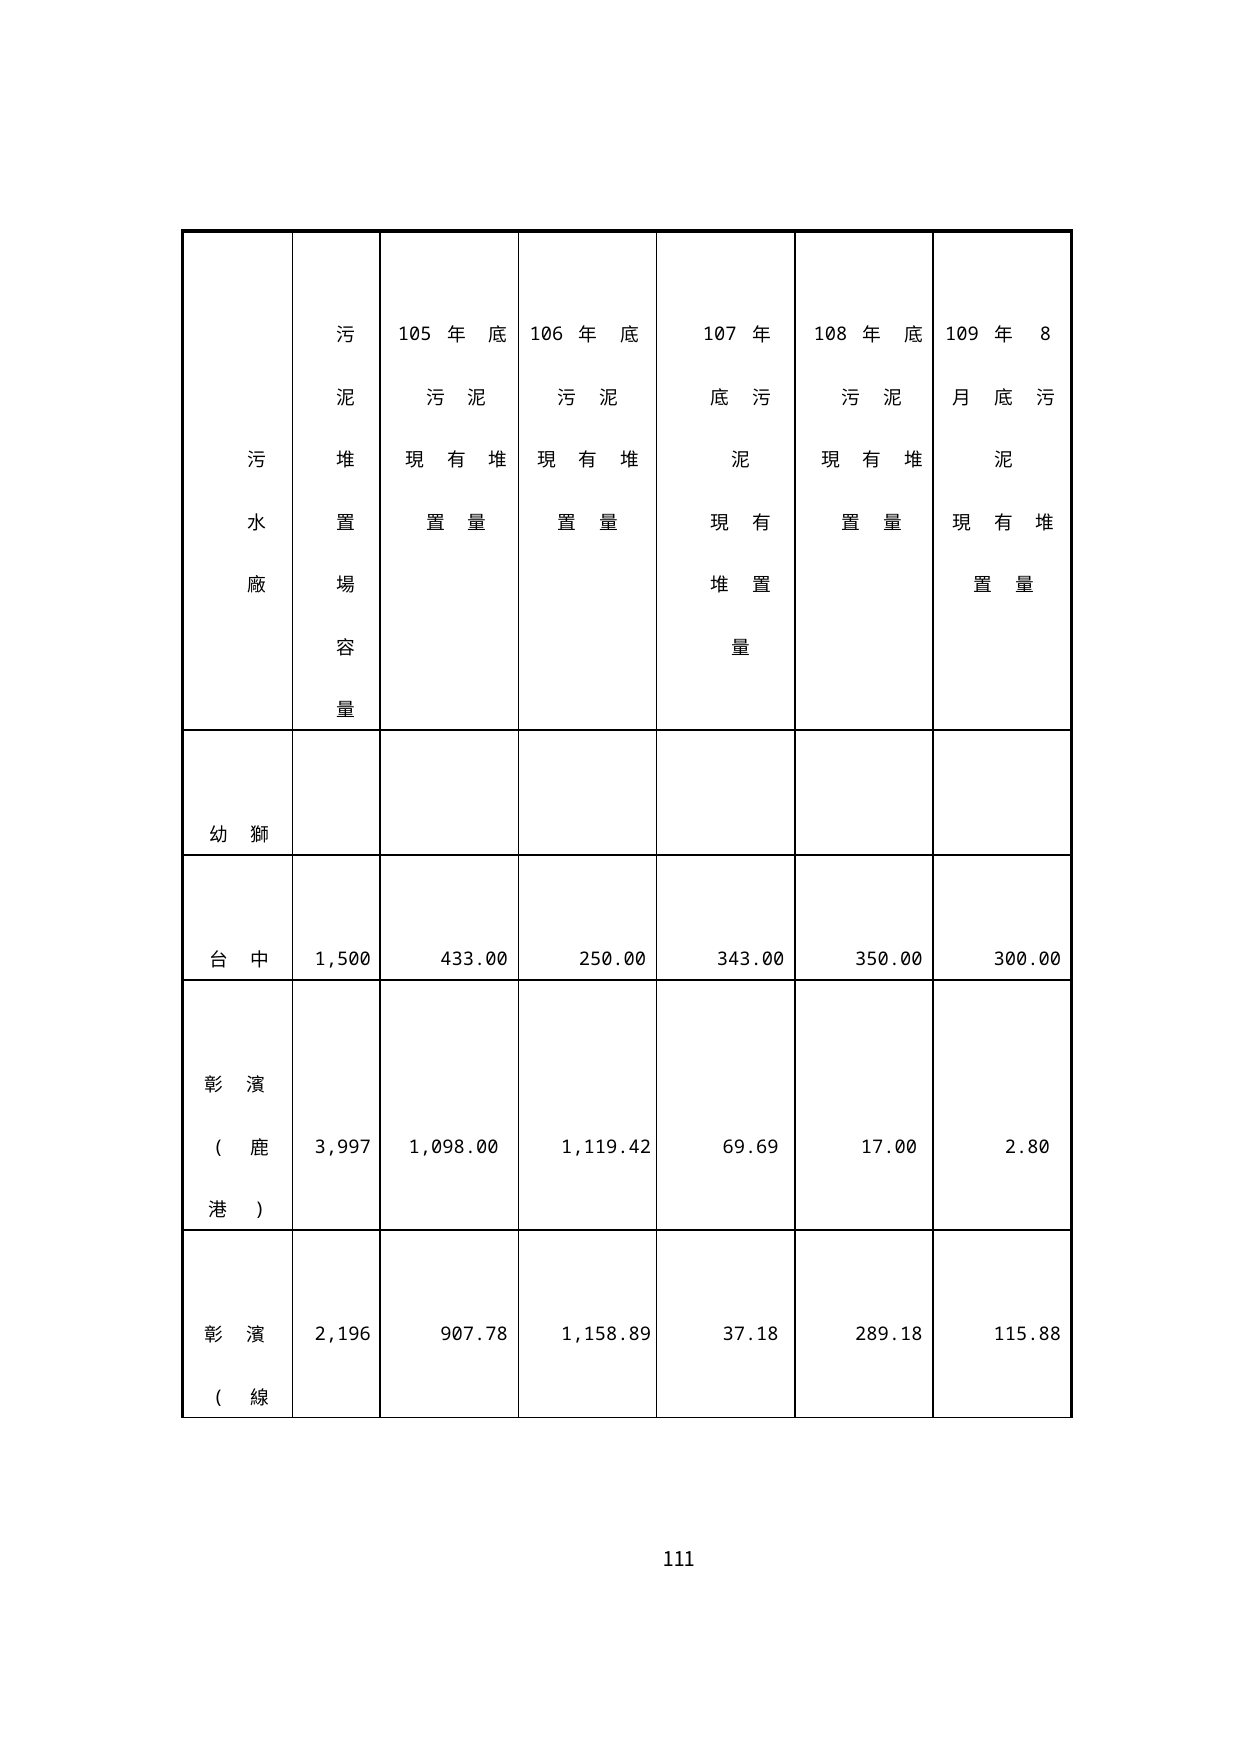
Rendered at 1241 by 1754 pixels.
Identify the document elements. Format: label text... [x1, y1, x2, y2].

table_cell 300.00 [934, 856, 1070, 979]
table_cell 69.69 [657, 981, 794, 1229]
table_cell 3,997 [293, 981, 379, 1229]
table_header 105年底污泥 現有堆置量 [381, 233, 518, 729]
table_cell 433.00 [381, 856, 518, 979]
table_header 污水廠 [184, 233, 292, 729]
table_cell 1,158.89 [519, 1231, 656, 1417]
table_cell 台中 [184, 856, 292, 979]
table_cell 彰濱(線 [184, 1231, 292, 1417]
table_cell 1,119.42 [519, 981, 656, 1229]
table_cell 幼獅 [184, 731, 292, 854]
table_cell 彰濱(鹿港) [184, 981, 292, 1229]
table_cell 907.78 [381, 1231, 518, 1417]
table_cell 2.80 [934, 981, 1070, 1229]
table_cell [381, 731, 518, 854]
table_cell 289.18 [796, 1231, 932, 1417]
table_cell [293, 731, 379, 854]
table_cell 350.00 [796, 856, 932, 979]
table_cell 1,500 [293, 856, 379, 979]
table_cell [934, 731, 1070, 854]
table_cell [657, 731, 794, 854]
table_header 污泥堆置場容量 [293, 233, 379, 729]
table_cell 1,098.00 [381, 981, 518, 1229]
table_header 108年底污泥 現有堆置量 [796, 233, 932, 729]
table_cell 17.00 [796, 981, 932, 1229]
table_cell 343.00 [657, 856, 794, 979]
table_header 106年底污泥 現有堆置量 [519, 233, 656, 729]
table_header 107年底污泥 現有堆置量 [657, 233, 794, 729]
table_cell 2,196 [293, 1231, 379, 1417]
table_cell 37.18 [657, 1231, 794, 1417]
table_cell [519, 731, 656, 854]
table_cell [796, 731, 932, 854]
table_header 109年8月底污泥 現有堆置量 [934, 233, 1070, 729]
table_cell 250.00 [519, 856, 656, 979]
table_cell 115.88 [934, 1231, 1070, 1417]
